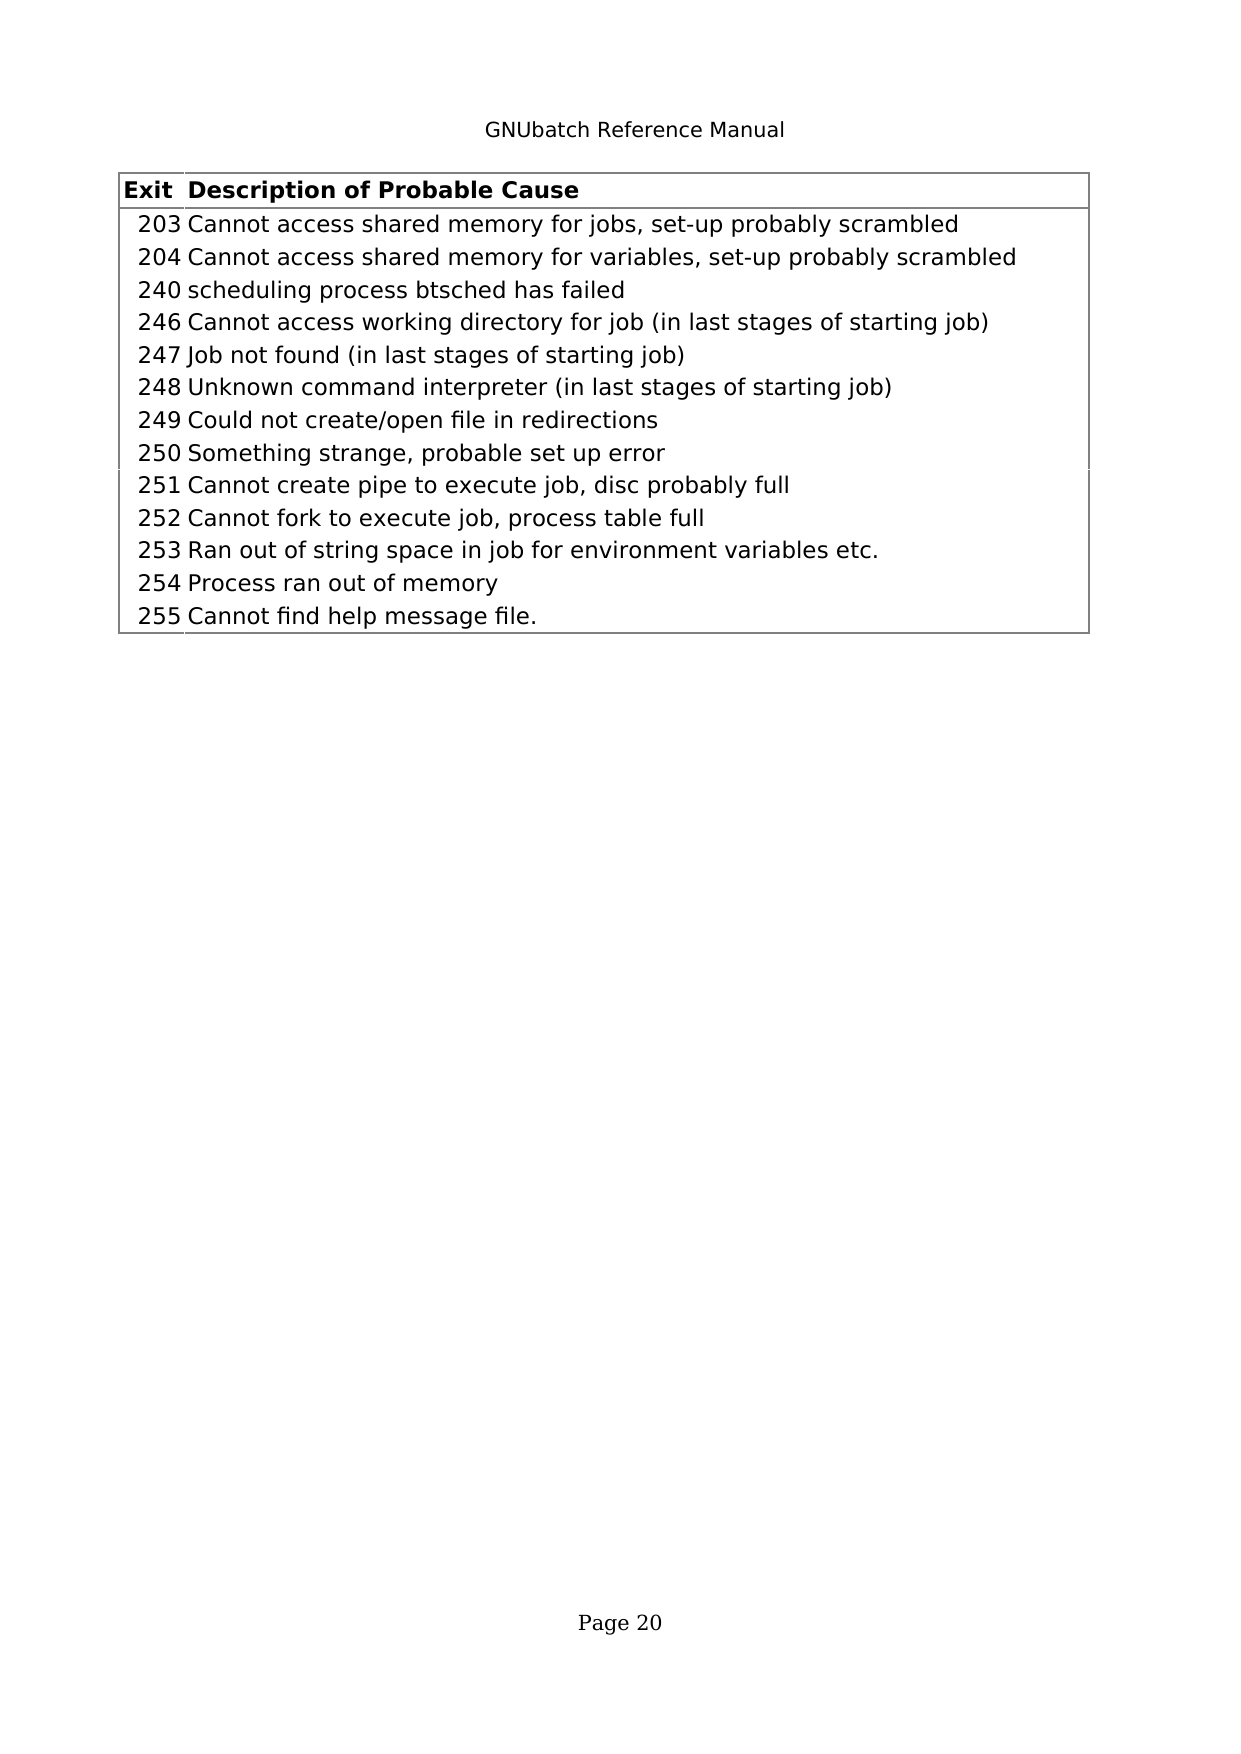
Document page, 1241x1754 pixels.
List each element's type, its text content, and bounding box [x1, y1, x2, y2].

table_cell 203 [120, 209, 184, 241]
table_header Description of Probable Cause [185, 174, 1088, 207]
table_cell 249 [120, 404, 184, 437]
table_cell 250 [120, 437, 184, 469]
table_cell Ran out of string space in job for environment variables etc. [185, 535, 1088, 567]
table_cell Job not found (in last stages of starting job) [185, 339, 1088, 372]
table_cell 204 [120, 241, 184, 274]
table_cell 253 [120, 535, 184, 567]
table_cell 240 [120, 274, 184, 306]
table_cell 254 [120, 567, 184, 600]
table_cell 246 [120, 306, 184, 339]
table_cell 255 [120, 600, 184, 632]
table_cell 252 [120, 502, 184, 535]
table_cell Cannot create pipe to execute job, disc probably full [185, 470, 1088, 502]
table_cell Could not create/open file in redirections [185, 404, 1088, 437]
table_header Exit [120, 174, 184, 207]
table_cell Something strange, probable set up error [185, 437, 1088, 469]
table_cell Cannot find help message file. [185, 600, 1088, 632]
table_cell Cannot fork to execute job, process table full [185, 502, 1088, 535]
table_cell scheduling process btsched has failed [185, 274, 1088, 306]
table_cell Cannot access shared memory for variables, set-up probably scrambled [185, 241, 1088, 274]
table_cell Cannot access shared memory for jobs, set-up probably scrambled [185, 209, 1088, 241]
table_cell 247 [120, 339, 184, 372]
table_cell Process ran out of memory [185, 567, 1088, 600]
table_cell Cannot access working directory for job (in last stages of starting job) [185, 306, 1088, 339]
table_cell Unknown command interpreter (in last stages of starting job) [185, 372, 1088, 404]
table_cell 251 [120, 470, 184, 502]
table_cell 248 [120, 372, 184, 404]
